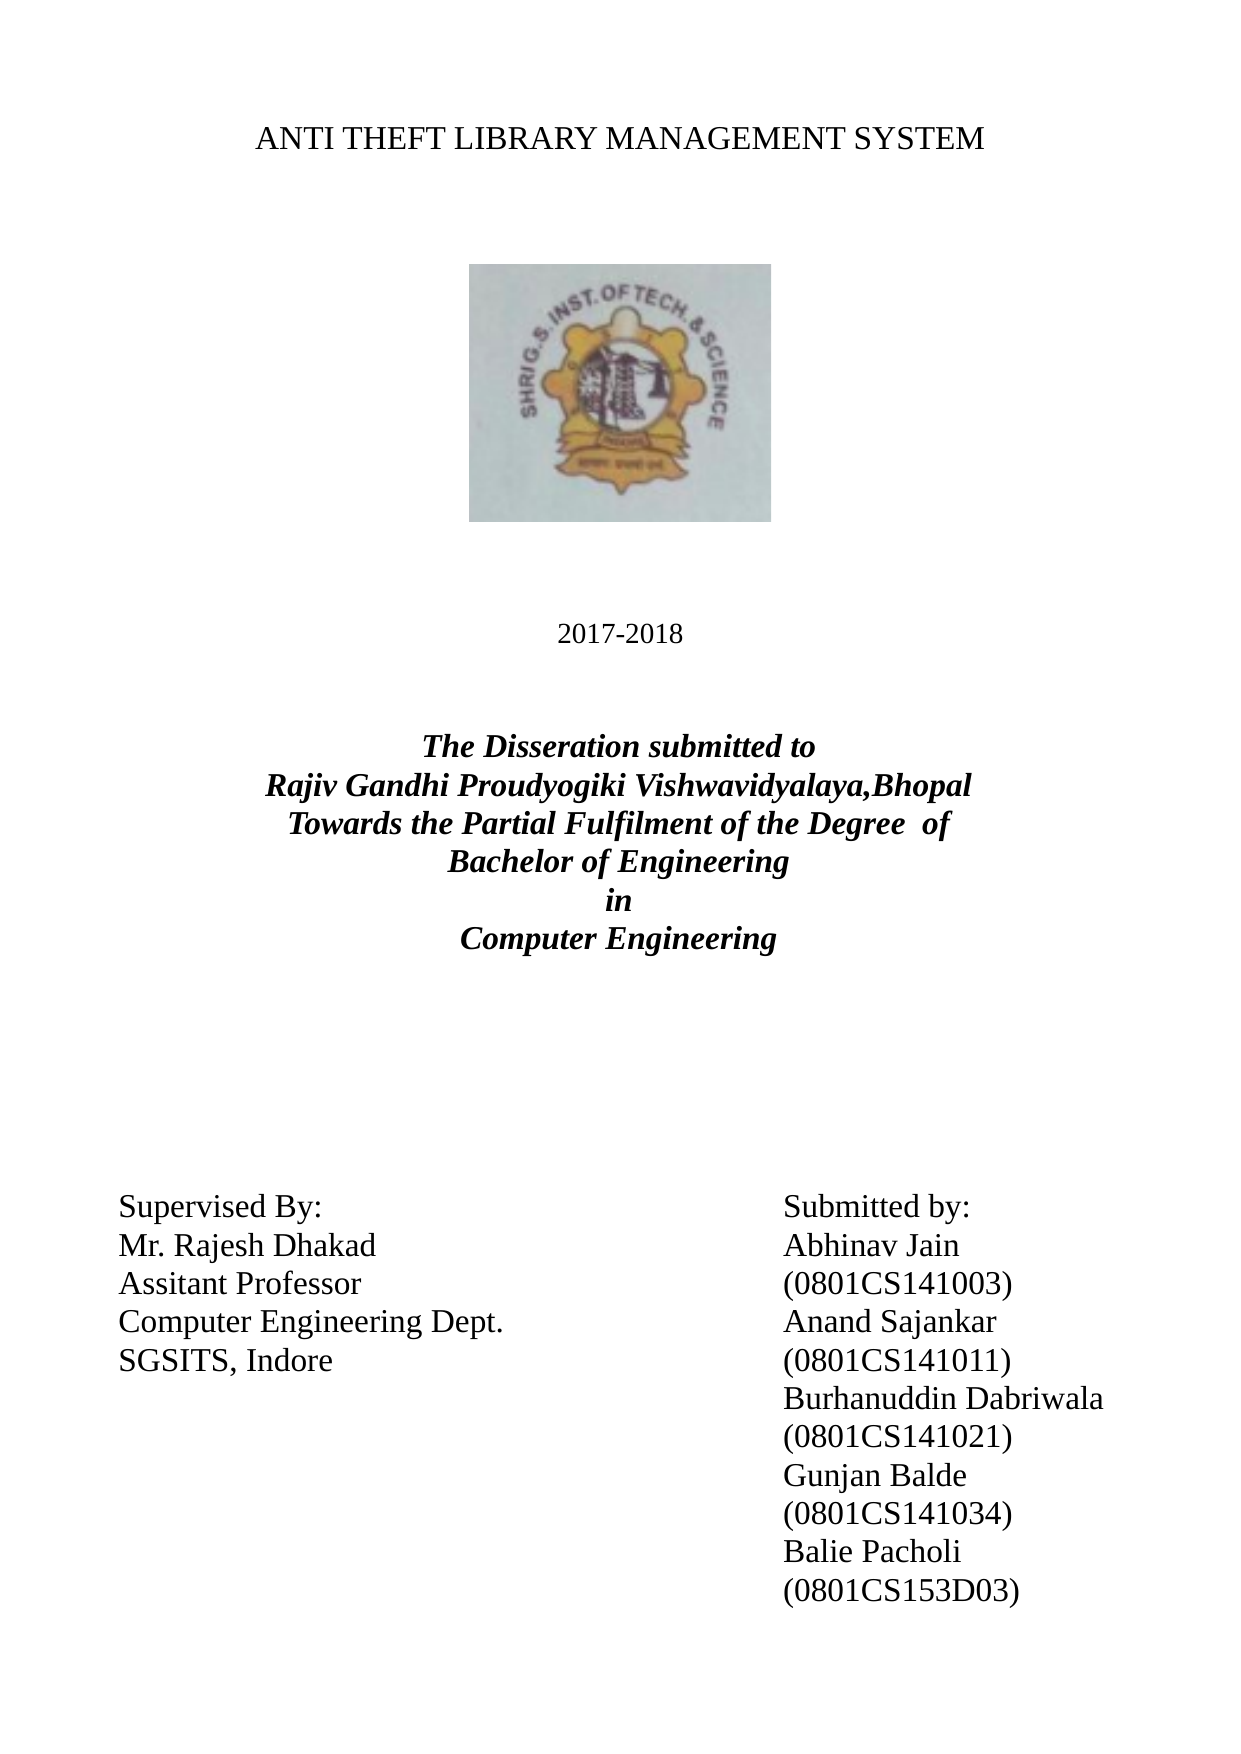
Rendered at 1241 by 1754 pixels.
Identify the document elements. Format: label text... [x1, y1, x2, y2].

text Computer Engineering [118, 918, 1122, 957]
text ANTI THEFT LIBRARY MANAGEMENT SYSTEM [118, 118, 1122, 156]
text 2017-2018 [118, 616, 1122, 650]
text Computer Engineering Dept. Anand Sajankar [118, 1302, 1122, 1340]
text Mr. Rajesh Dhakad Abhinav Jain [118, 1225, 1122, 1263]
text Supervised By: Submitted by: [118, 1187, 1122, 1225]
text Towards the Partial Fulfilment of the Degree of [118, 803, 1122, 842]
text Gunjan Balde [118, 1455, 1122, 1493]
text SGSITS, Indore (0801CS141011) [118, 1340, 1122, 1378]
text Balie Pacholi [118, 1532, 1122, 1570]
text (0801CS153D03) [118, 1570, 1122, 1608]
text (0801CS141021) [118, 1417, 1122, 1455]
text (0801CS141034) [118, 1493, 1122, 1532]
picture [469, 264, 772, 522]
text in [118, 880, 1122, 918]
text The Disseration submitted to [118, 727, 1122, 765]
text Assitant Professor (0801CS141003) [118, 1263, 1122, 1302]
text Rajiv Gandhi Proudyogiki Vishwavidyalaya,Bhopal [118, 765, 1122, 803]
text Burhanuddin Dabriwala [118, 1378, 1122, 1417]
text Bachelor of Engineering [118, 842, 1122, 880]
